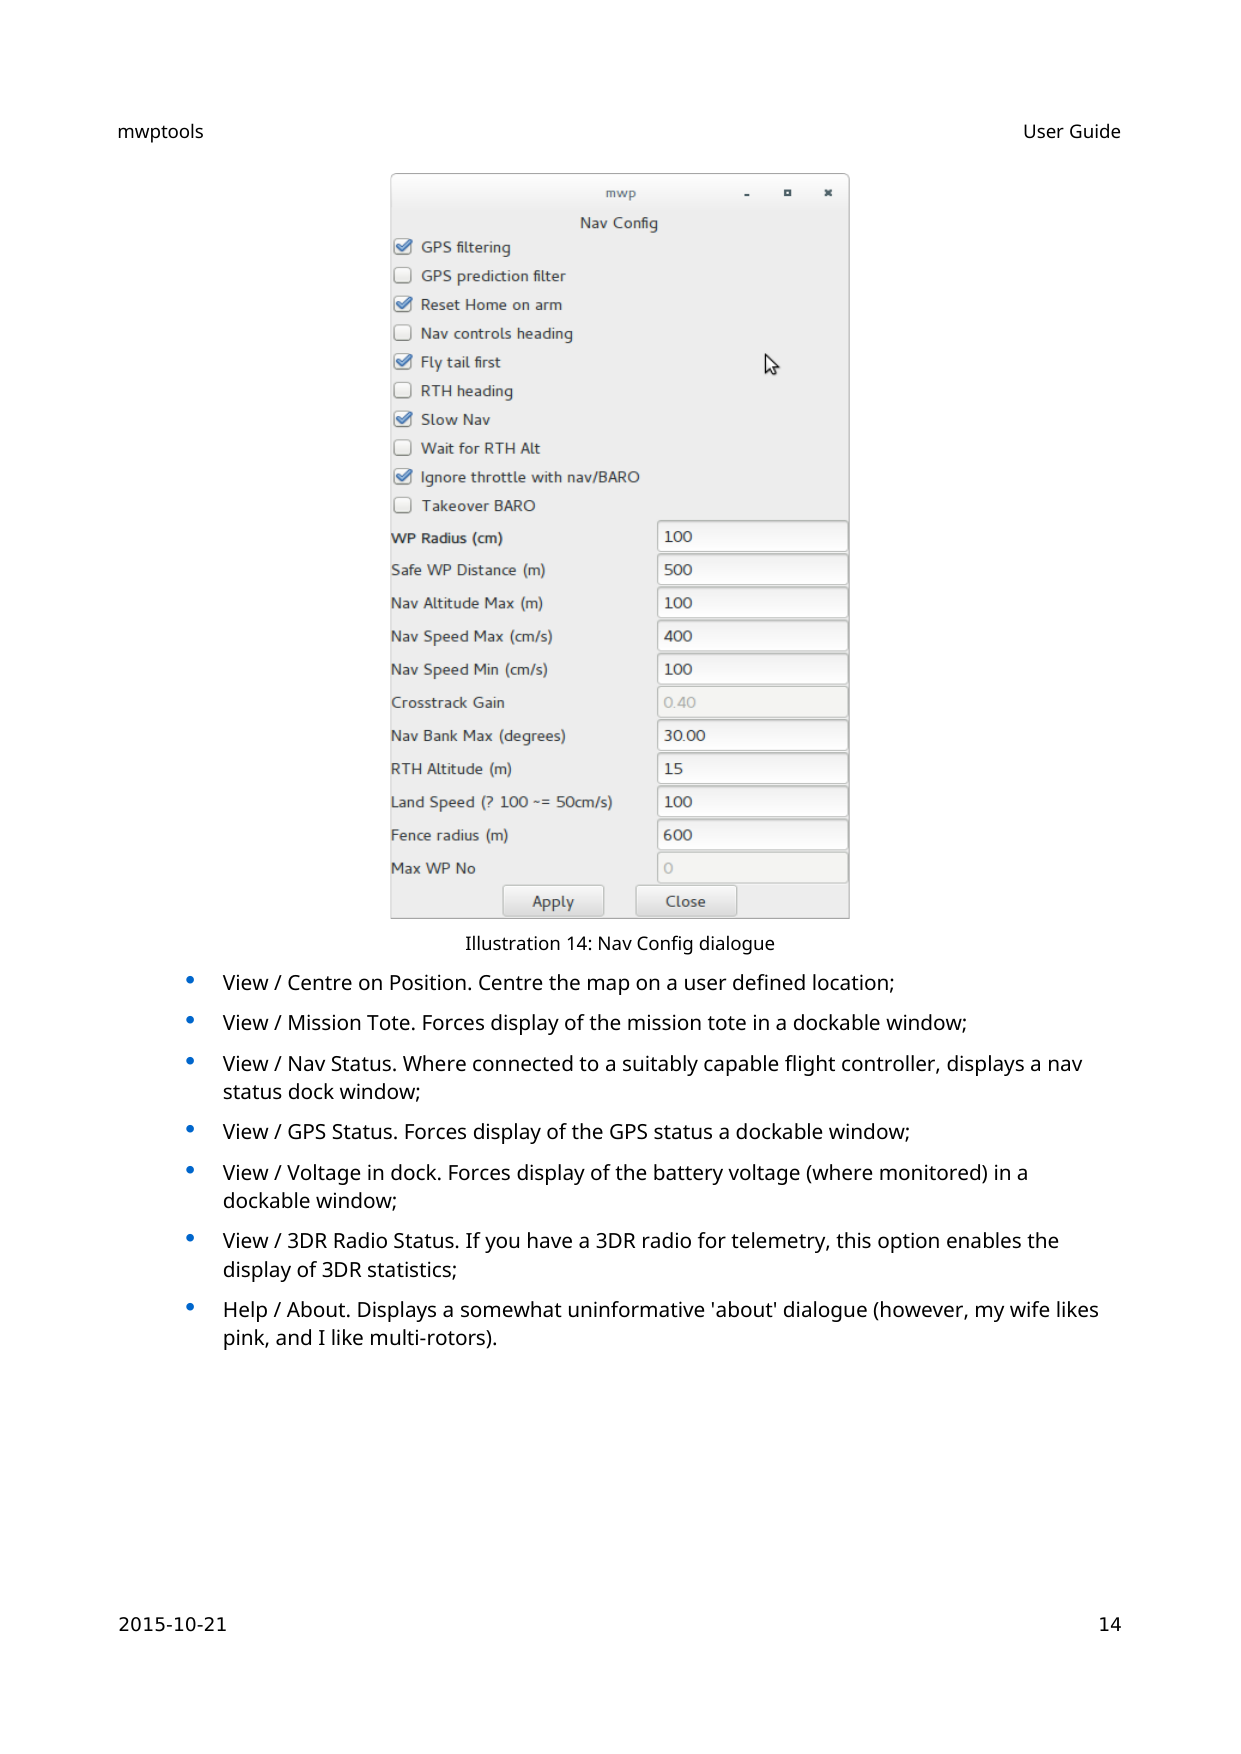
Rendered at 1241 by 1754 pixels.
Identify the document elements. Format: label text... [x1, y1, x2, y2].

list View / Voltage in dock. Forces display of the battery voltage (where monitored) in a dockable window; [185, 1158, 1122, 1214]
list View / Centre on Position. Centre the map on a user defined location; [185, 919, 1122, 996]
list Illustration 14: Nav Config dialogue [391, 919, 849, 956]
list View / 3DR Radio Status. If you have a 3DR radio for telemetry, this option enables the display of 3DR statistics; [185, 1226, 1122, 1283]
list View / Mission Tote. Forces display of the mission tote in a dockable window; [185, 1008, 1122, 1037]
list Help / About. Displays a somewhat uninformative 'about' dialogue (however, my wife likes pink, and I like multi-rotors). [185, 1295, 1122, 1352]
list View / Nav Status. Where connected to a suitably capable flight controller, displays a nav status dock window; [185, 1049, 1122, 1105]
picture [390, 173, 850, 919]
list View / GPS Status. Forces display of the GPS status a dockable window; [185, 1117, 1122, 1146]
